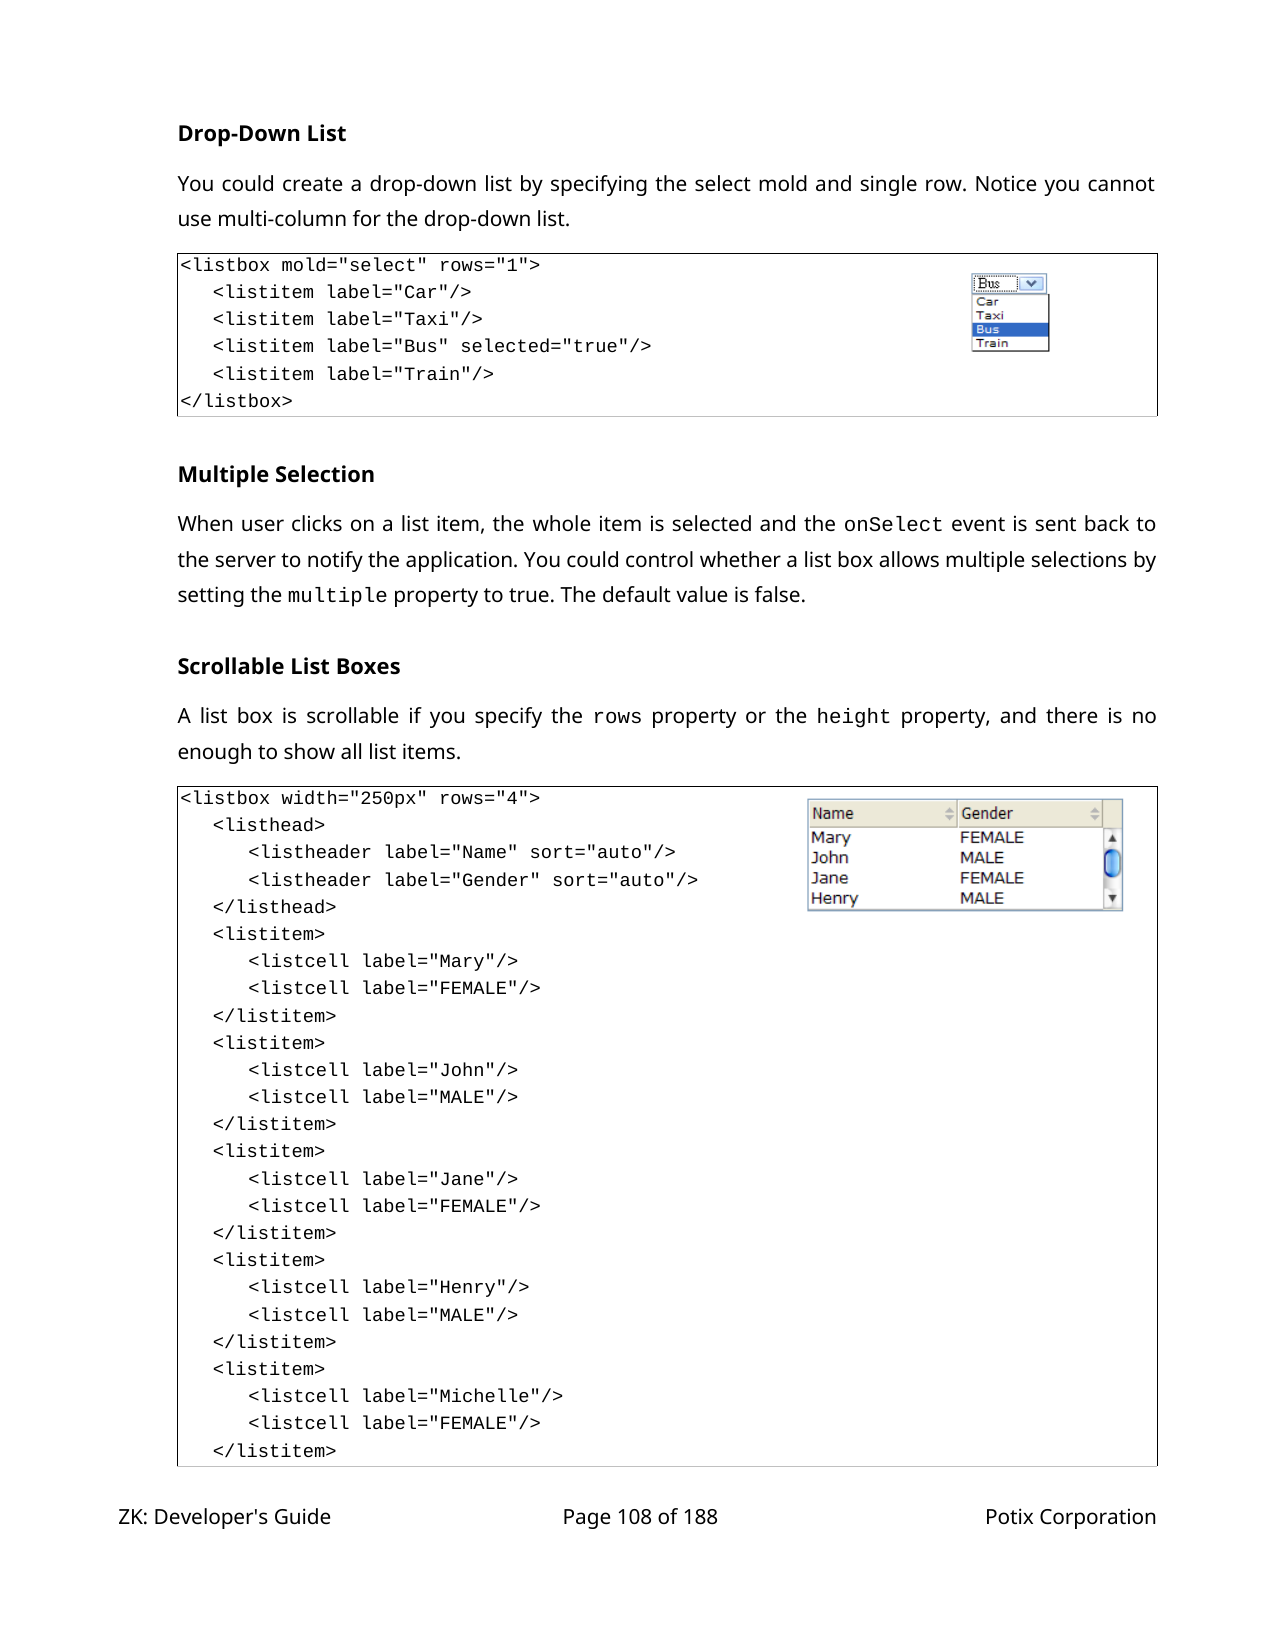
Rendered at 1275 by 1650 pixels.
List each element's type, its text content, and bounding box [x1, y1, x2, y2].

text </listhead> [178, 895, 1157, 919]
text <listcell label="Henry"/> [178, 1275, 1157, 1299]
text <listcell label="MALE"/> [178, 1302, 1157, 1327]
text <listheader label="Gender" sort="auto"/> [178, 867, 805, 892]
text [1127, 813, 1157, 837]
text You could create a drop-down list by specifying the select mold and single row. Notice you cannot use multi-column for the drop-down list. [177, 169, 1157, 232]
text <listitem> [178, 1357, 1157, 1381]
text <listcell label="John"/> [178, 1058, 1157, 1082]
text <listitem label="Bus" selected="true"/> [178, 334, 1157, 359]
text </listbox> [178, 389, 1157, 416]
text </listitem> [178, 1221, 1157, 1245]
subtitle Drop-Down List [177, 118, 1157, 148]
text <listitem> [178, 922, 1157, 946]
text <listheader label="Name" sort="auto"/> [178, 840, 805, 864]
text </listitem> [178, 1112, 1157, 1136]
text </listitem> [178, 1330, 1157, 1354]
text <listcell label="FEMALE"/> [178, 1411, 1157, 1436]
text </listitem> [178, 1003, 1157, 1028]
text [1053, 307, 1157, 331]
subtitle Scrollable List Boxes [177, 651, 1157, 681]
text <listcell label="MALE"/> [178, 1085, 1157, 1109]
text <listitem label="Taxi"/> [178, 307, 968, 331]
picture [805, 796, 1127, 914]
text <listcell label="Jane"/> [178, 1167, 1157, 1191]
text A list box is scrollable if you specify the rows property or the height property, and there is no enough to show all list items. [177, 702, 1157, 765]
text <listitem label="Train"/> [178, 362, 1157, 386]
text <listitem> [178, 1031, 1157, 1055]
text </listitem> [178, 1438, 1157, 1466]
text <listbox width="250px" rows="4"> [178, 787, 1157, 810]
text <listcell label="Mary"/> [178, 949, 1157, 973]
text <listbox mold="select" rows="1"> [178, 254, 1157, 277]
text [1053, 280, 1157, 304]
picture [968, 271, 1053, 354]
subtitle Multiple Selection [177, 458, 1157, 488]
text <listcell label="FEMALE"/> [178, 976, 1157, 1001]
text <listhead> [178, 813, 805, 837]
text <listcell label="Michelle"/> [178, 1384, 1157, 1408]
text <listitem> [178, 1248, 1157, 1272]
text When user clicks on a list item, the whole item is selected and the onSelect event is sent back to the server to notify the application. You could control whether a list box allows multiple selections by setting the multiple property to true. The default value is false. [177, 509, 1157, 608]
text <listcell label="FEMALE"/> [178, 1194, 1157, 1218]
text <listitem> [178, 1139, 1157, 1164]
text <listitem label="Car"/> [178, 280, 968, 304]
